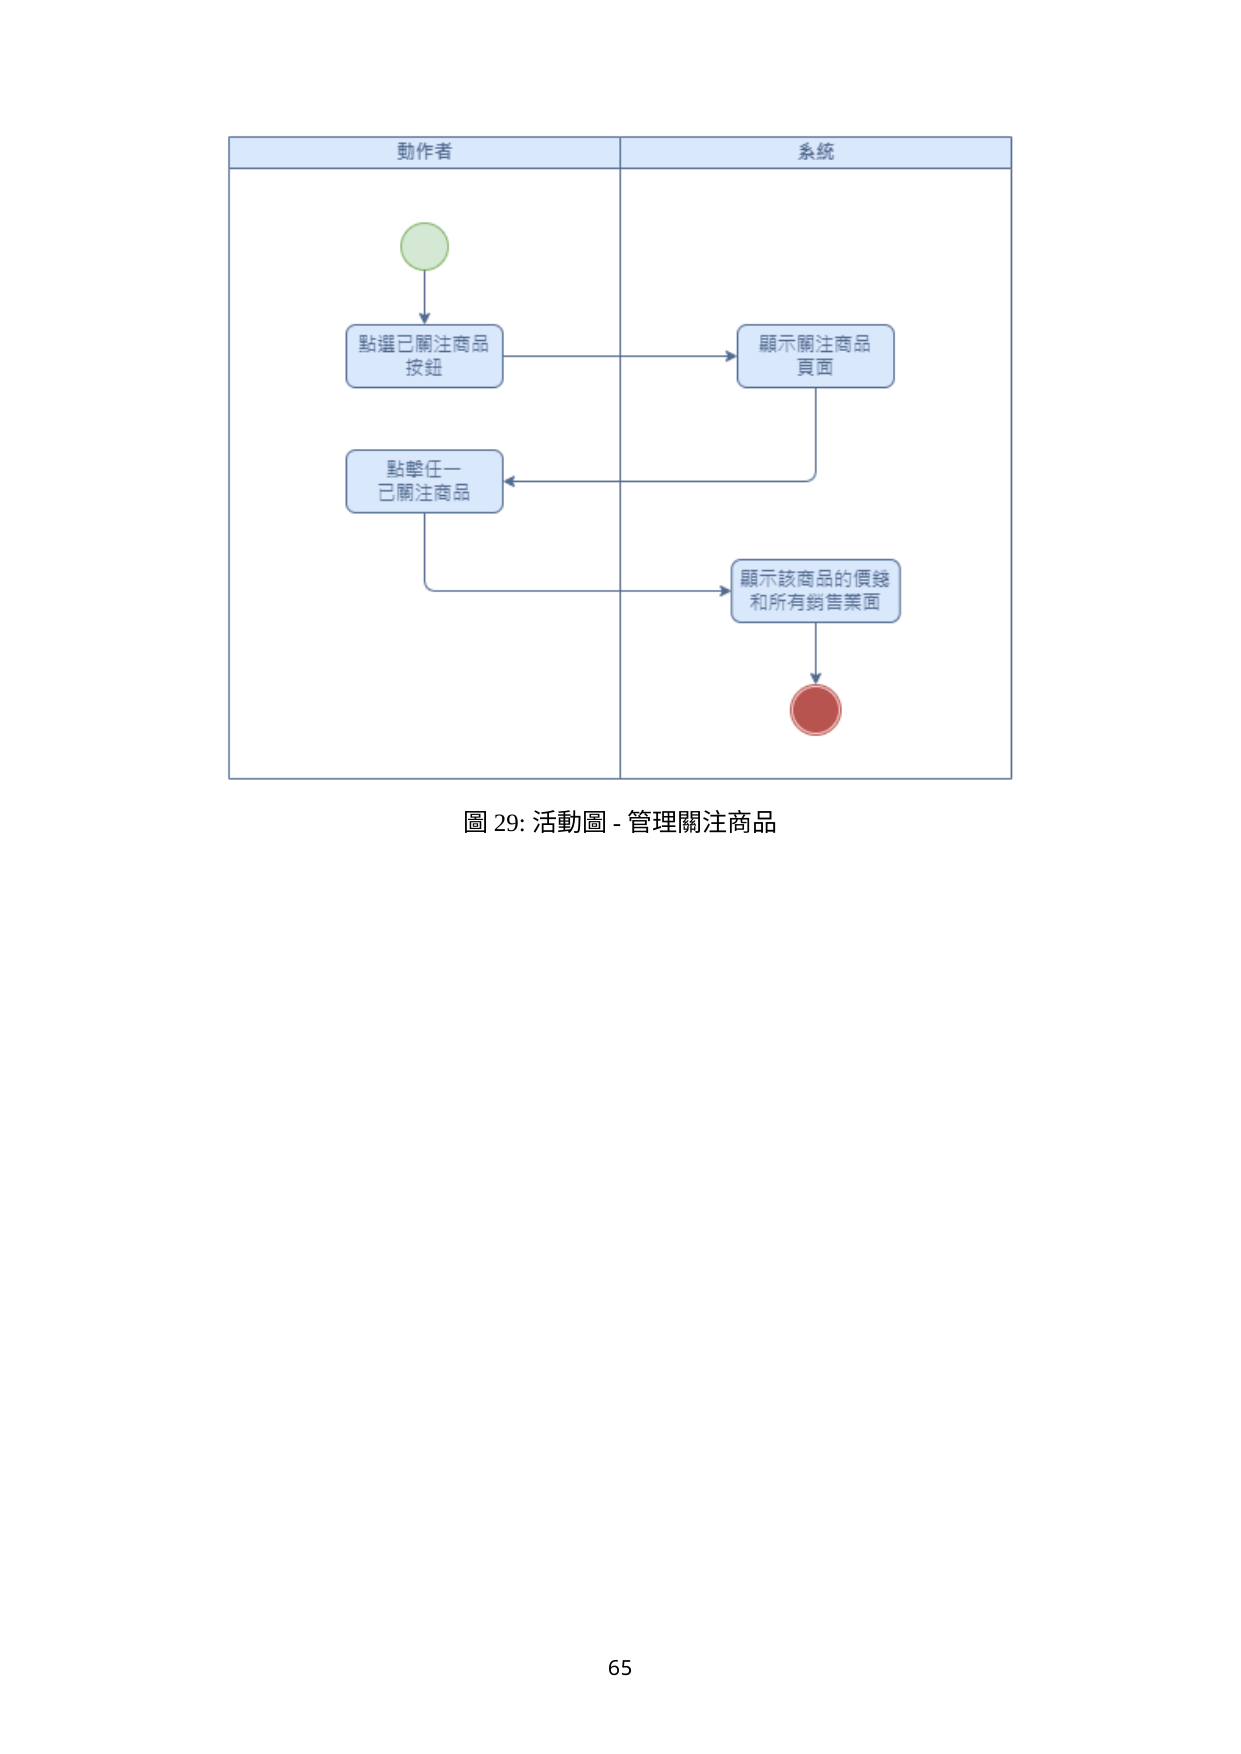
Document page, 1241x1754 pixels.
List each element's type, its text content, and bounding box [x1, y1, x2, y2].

picture [216, 124, 1024, 794]
text 圖 29: 活動圖 - 管理關注商品 [216, 794, 1024, 838]
